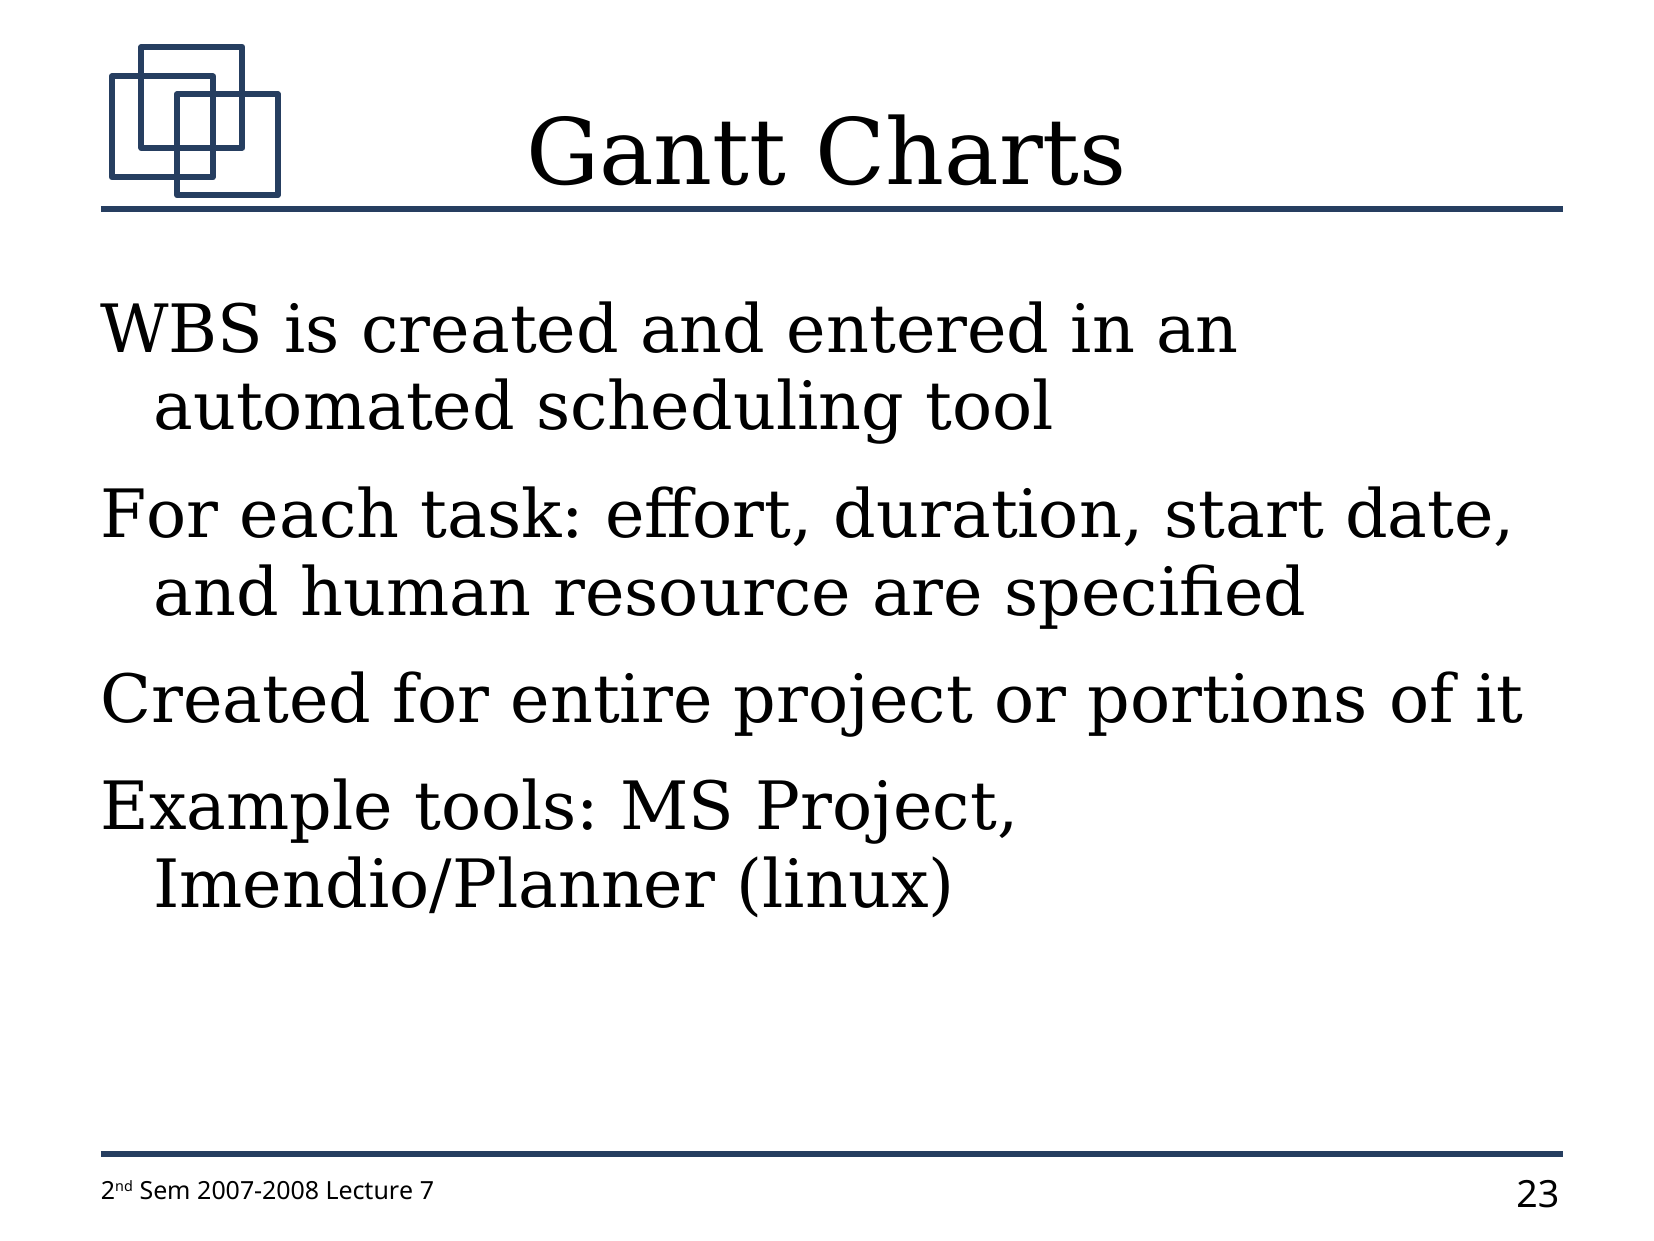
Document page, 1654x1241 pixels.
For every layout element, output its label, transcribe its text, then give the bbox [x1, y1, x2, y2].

list WBS is created and entered in an automated scheduling tool For each task: effort, duration, start date, and human resource are specified Created for entire project or portions of it Example tools: MS Project, Imendio/Planner (linux) [82, 290, 1571, 1109]
title Gantt Charts [82, 49, 1571, 257]
